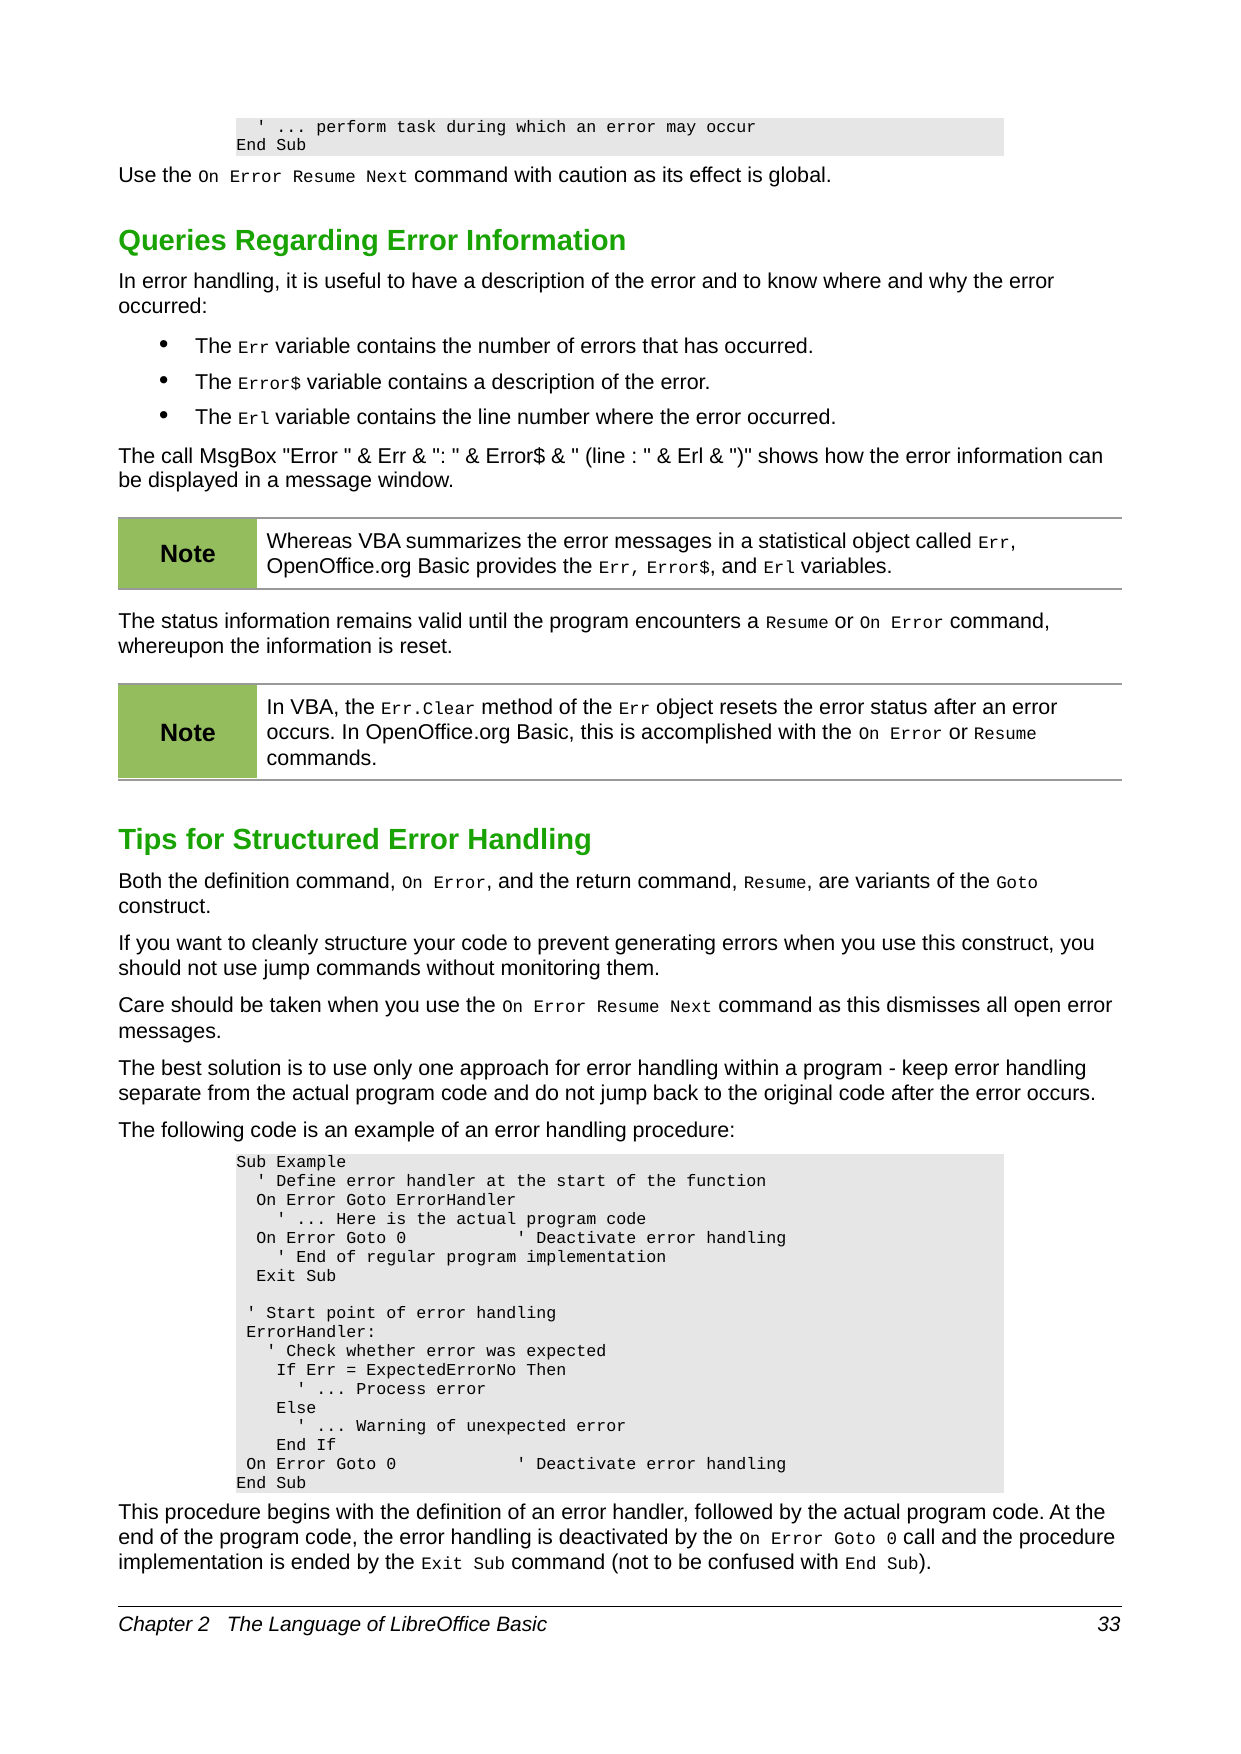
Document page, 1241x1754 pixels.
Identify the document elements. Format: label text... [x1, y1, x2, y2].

text Care should be taken when you use the On Error Resume Next command as this dismisses all open error messages. [118, 992, 1122, 1042]
text ' ... perform task during which an error may occur End Sub [236, 118, 1004, 156]
text Both the definition command, On Error, and the return command, Resume, are variants of the Goto construct. [118, 868, 1122, 918]
text The status information remains valid until the program encounters a Resume or On Error command, whereupon the information is reset. [118, 608, 1122, 658]
table_header Note [118, 519, 257, 588]
list The Erl variable contains the line number where the error occurred. [156, 401, 1122, 431]
text The best solution is to use only one approach for error handling within a program - keep error handling separate from the actual program code and do not jump back to the original code after the error occurs. [118, 1055, 1122, 1104]
text In error handling, it is useful to have a description of the error and to know where and why the error occurred: [118, 269, 1122, 318]
text The following code is an example of an error handling procedure: [118, 1117, 1122, 1142]
text This procedure begins with the definition of an error handler, followed by the actual program code. At the end of the program code, the error handling is deactivated by the On Error Goto 0 call and the procedure implementation is ended by the Exit Sub command (not to be confused with End Sub). [118, 1499, 1122, 1575]
table_header Whereas VBA summarizes the error messages in a statistical object called Err, OpenOffice.org Basic provides the Err, Error$, and Erl variables. [258, 519, 1122, 588]
text Sub Example ' Define error handler at the start of the function On Error Goto ErrorHandler ' ... Here is the actual program code On Error Goto 0 ' Deactivate error handling ' End of regular program implementation Exit Sub ' Start point of error handling ErrorHandler: ' Check whether error was expected If Err = ExpectedErrorNo Then ' ... Process error Else ' ... Warning of unexpected error End If On Error Goto 0 ' Deactivate error handling End Sub [236, 1154, 1004, 1493]
subtitle Queries Regarding Error Information [118, 223, 1122, 256]
list The Error$ variable contains a description of the error. [156, 366, 1122, 395]
text The call MsgBox "Error " & Err & ": " & Error$ & " (line : " & Erl & ")" shows how the error information can be displayed in a message window. [118, 443, 1122, 492]
subtitle Tips for Structured Error Handling [118, 822, 1122, 856]
list The Err variable contains the number of errors that has occurred. [156, 331, 1122, 360]
table_header Note [118, 685, 257, 778]
table_header In VBA, the Err.Clear method of the Err object resets the error status after an error occurs. In OpenOffice.org Basic, this is accomplished with the On Error or Resume commands. [258, 685, 1122, 778]
text If you want to cleanly structure your code to prevent generating errors when you use this construct, you should not use jump commands without monitoring them. [118, 931, 1122, 980]
text Use the On Error Resume Next command with caution as its effect is global. [118, 162, 1122, 187]
